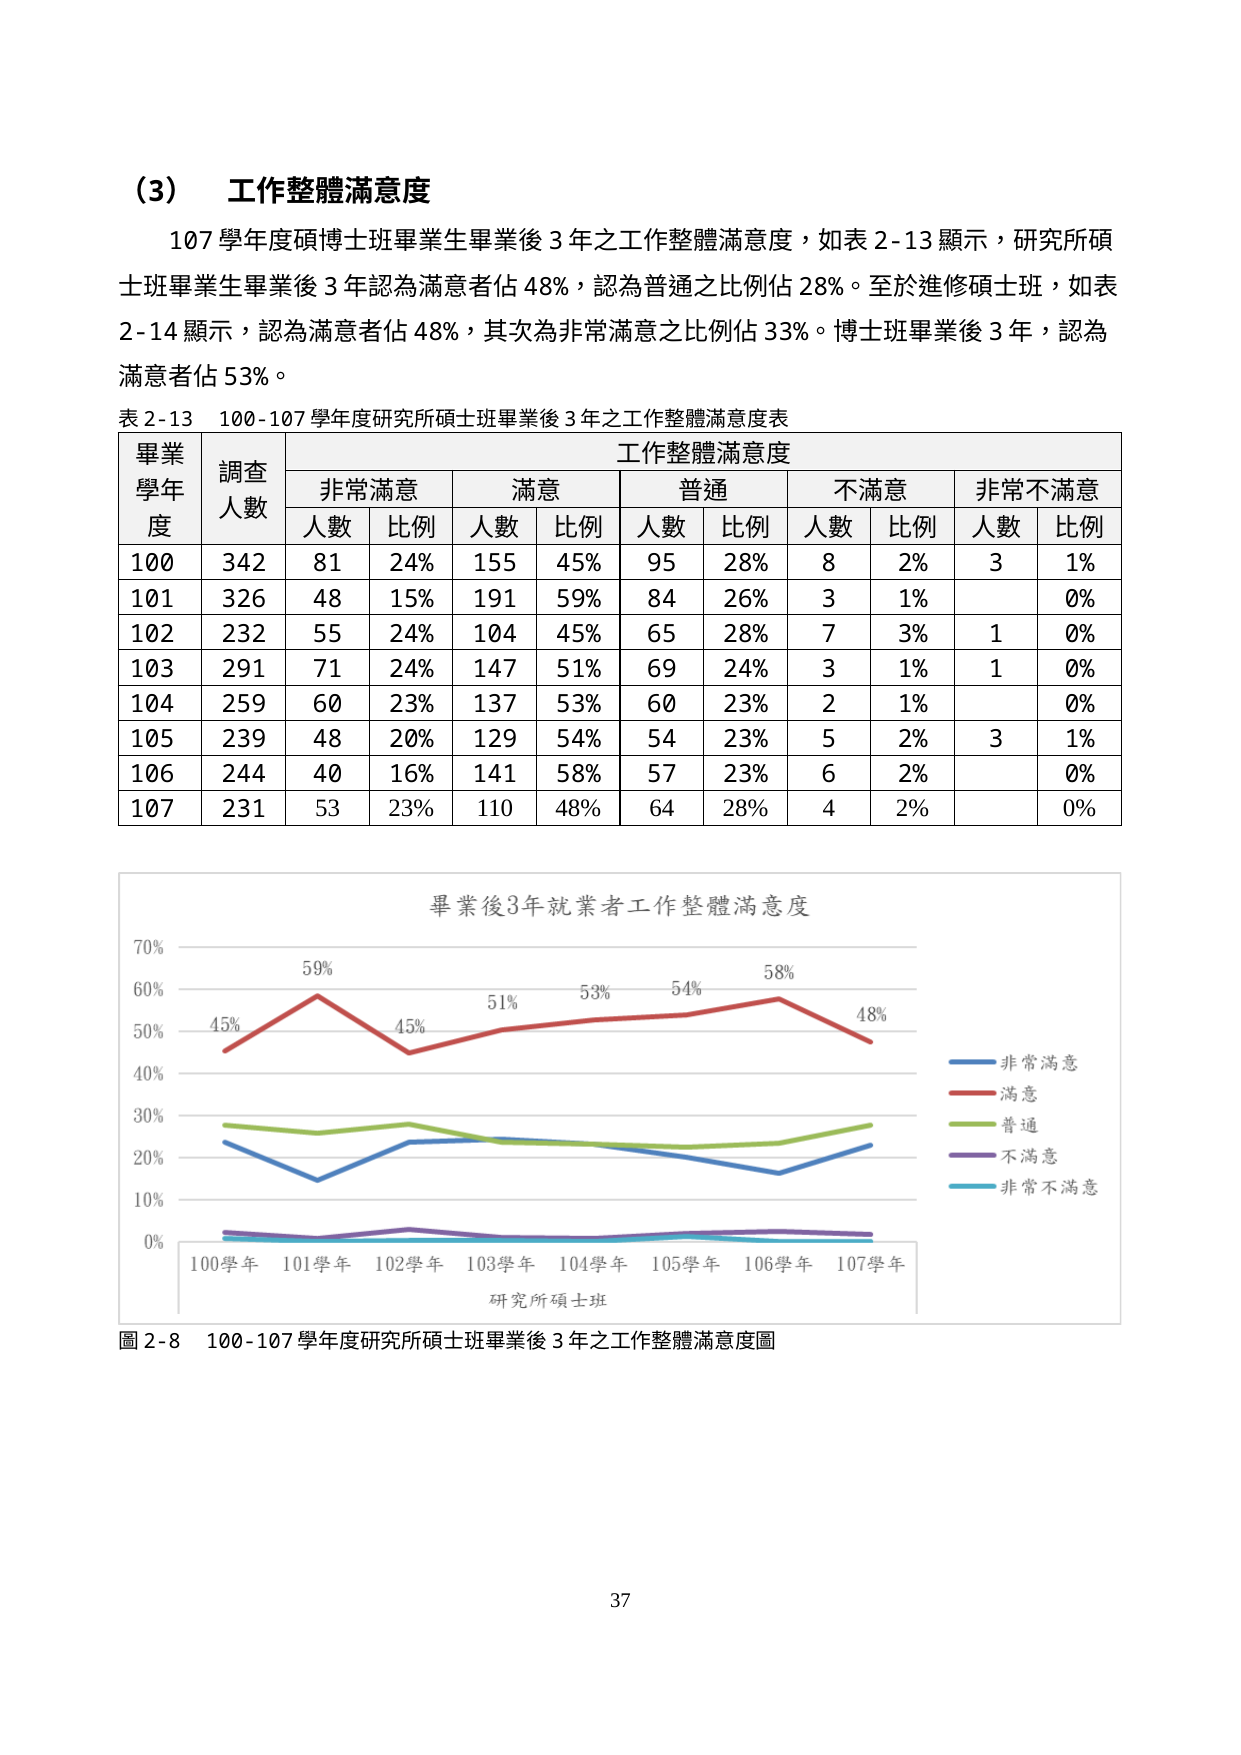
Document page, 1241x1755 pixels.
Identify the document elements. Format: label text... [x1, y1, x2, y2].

table_cell 107 [119, 791, 201, 825]
table_cell 23% [370, 686, 452, 719]
table_cell 26% [704, 580, 787, 614]
table_cell 2% [871, 545, 954, 579]
table_cell 23% [704, 686, 787, 719]
table_cell 232 [202, 615, 285, 649]
table_cell 45% [537, 615, 619, 649]
table_cell 1 [955, 650, 1037, 684]
table_cell 54% [537, 721, 619, 755]
table_cell 48% [537, 791, 619, 825]
table_cell 比例 [370, 508, 452, 544]
table_cell 0% [1038, 650, 1121, 684]
table_cell 15% [370, 580, 452, 614]
table_cell 342 [202, 545, 285, 579]
table_cell 23% [704, 721, 787, 755]
table_cell 60 [621, 686, 703, 719]
table_cell 105 [119, 721, 201, 755]
table_cell 比例 [871, 508, 954, 544]
table_cell 106 [119, 756, 201, 790]
table_header 畢業 學年度 [119, 433, 201, 544]
table_cell 69 [621, 650, 703, 684]
table_cell 28% [704, 545, 787, 579]
table_cell 1% [871, 580, 954, 614]
table_cell 16% [370, 756, 452, 790]
table_cell 1% [1038, 721, 1121, 755]
table_cell 比例 [1038, 508, 1121, 544]
table_cell 4 [788, 791, 870, 825]
table_cell 比例 [704, 508, 787, 544]
table_cell 1 [955, 615, 1037, 649]
table_cell [955, 756, 1037, 790]
table_cell 28% [704, 791, 787, 825]
table_cell 28% [704, 615, 787, 649]
table_cell 48 [286, 721, 369, 755]
table_cell 人數 [286, 508, 369, 544]
table_cell 103 [119, 650, 201, 684]
table_cell 48 [286, 580, 369, 614]
table_cell 137 [453, 686, 536, 719]
table_cell 259 [202, 686, 285, 719]
table_cell 7 [788, 615, 870, 649]
table_cell 24% [370, 615, 452, 649]
table_header 調查 人數 [202, 433, 285, 544]
table_cell 64 [621, 791, 703, 825]
table_cell 60 [286, 686, 369, 719]
table_cell 普通 [621, 471, 787, 507]
table_cell 101 [119, 580, 201, 614]
table_cell [955, 686, 1037, 719]
table_cell 1% [1038, 545, 1121, 579]
table_cell 81 [286, 545, 369, 579]
table_cell 102 [119, 615, 201, 649]
table_cell 20% [370, 721, 452, 755]
table_cell 0% [1038, 791, 1121, 825]
table_cell 23% [370, 791, 452, 825]
table_cell 3% [871, 615, 954, 649]
table_cell 0% [1038, 615, 1121, 649]
table_cell 8 [788, 545, 870, 579]
table_cell 40 [286, 756, 369, 790]
table_cell 54 [621, 721, 703, 755]
table_cell 非常不滿意 [955, 471, 1121, 507]
table_cell 5 [788, 721, 870, 755]
table_cell 23% [704, 756, 787, 790]
table_cell 0% [1038, 686, 1121, 719]
table_cell 59% [537, 580, 619, 614]
table_cell 非常滿意 [286, 471, 452, 507]
table_cell 53 [286, 791, 369, 825]
table_cell 239 [202, 721, 285, 755]
table_cell 1% [871, 650, 954, 684]
table_cell 45% [537, 545, 619, 579]
table_cell 2% [871, 791, 954, 825]
table_cell 326 [202, 580, 285, 614]
table_cell 2% [871, 721, 954, 755]
table_cell [955, 580, 1037, 614]
table_cell 53% [537, 686, 619, 719]
table_cell 51% [537, 650, 619, 684]
table_cell 1% [871, 686, 954, 719]
table_cell [955, 791, 1037, 825]
table_cell 人數 [788, 508, 870, 544]
table_cell 155 [453, 545, 536, 579]
list 工作整體滿意度 [118, 168, 1122, 210]
table_cell 3 [955, 545, 1037, 579]
table_cell 人數 [453, 508, 536, 544]
table_cell 比例 [537, 508, 619, 544]
table_cell 6 [788, 756, 870, 790]
table_cell 231 [202, 791, 285, 825]
text 107學年度碩博士班畢業生畢業後3年之工作整體滿意度，如表2-13顯示，研究所碩士班畢業生畢業後3年認為滿意者佔48%，認為普通之比例佔28%。至於進修碩士班，如表2-14顯示，認為滿意者佔48%，其次為非常滿意之比例佔33%。博士班畢業後3年，認為滿意者佔53%。 [118, 221, 1122, 393]
table_cell 291 [202, 650, 285, 684]
table_cell 3 [788, 650, 870, 684]
table_cell 141 [453, 756, 536, 790]
table_cell 84 [621, 580, 703, 614]
table_cell 147 [453, 650, 536, 684]
table_cell 129 [453, 721, 536, 755]
table_cell 2% [871, 756, 954, 790]
table_cell 2 [788, 686, 870, 719]
text 圖2-8 100-107學年度研究所碩士班畢業後3年之工作整體滿意度圖 [118, 1325, 1122, 1355]
table_cell 104 [453, 615, 536, 649]
table_cell 0% [1038, 580, 1121, 614]
table_cell 110 [453, 791, 536, 825]
table_cell 0% [1038, 756, 1121, 790]
table_cell 滿意 [453, 471, 619, 507]
table_header 工作整體滿意度 [286, 433, 1121, 469]
table_cell 3 [955, 721, 1037, 755]
table_cell 191 [453, 580, 536, 614]
table_cell 3 [788, 580, 870, 614]
table_cell 244 [202, 756, 285, 790]
text 表2-13 100-107學年度研究所碩士班畢業後3年之工作整體滿意度表 [118, 402, 1122, 432]
table_cell 人數 [621, 508, 703, 544]
table_cell 95 [621, 545, 703, 579]
table_cell 71 [286, 650, 369, 684]
table_cell 55 [286, 615, 369, 649]
table_cell 57 [621, 756, 703, 790]
table_cell 104 [119, 686, 201, 719]
table_cell 24% [370, 650, 452, 684]
table_cell 24% [370, 545, 452, 579]
table_cell 24% [704, 650, 787, 684]
table_cell 不滿意 [788, 471, 954, 507]
table_cell 58% [537, 756, 619, 790]
table_cell 100 [119, 545, 201, 579]
table_cell 65 [621, 615, 703, 649]
table_cell 人數 [955, 508, 1037, 544]
